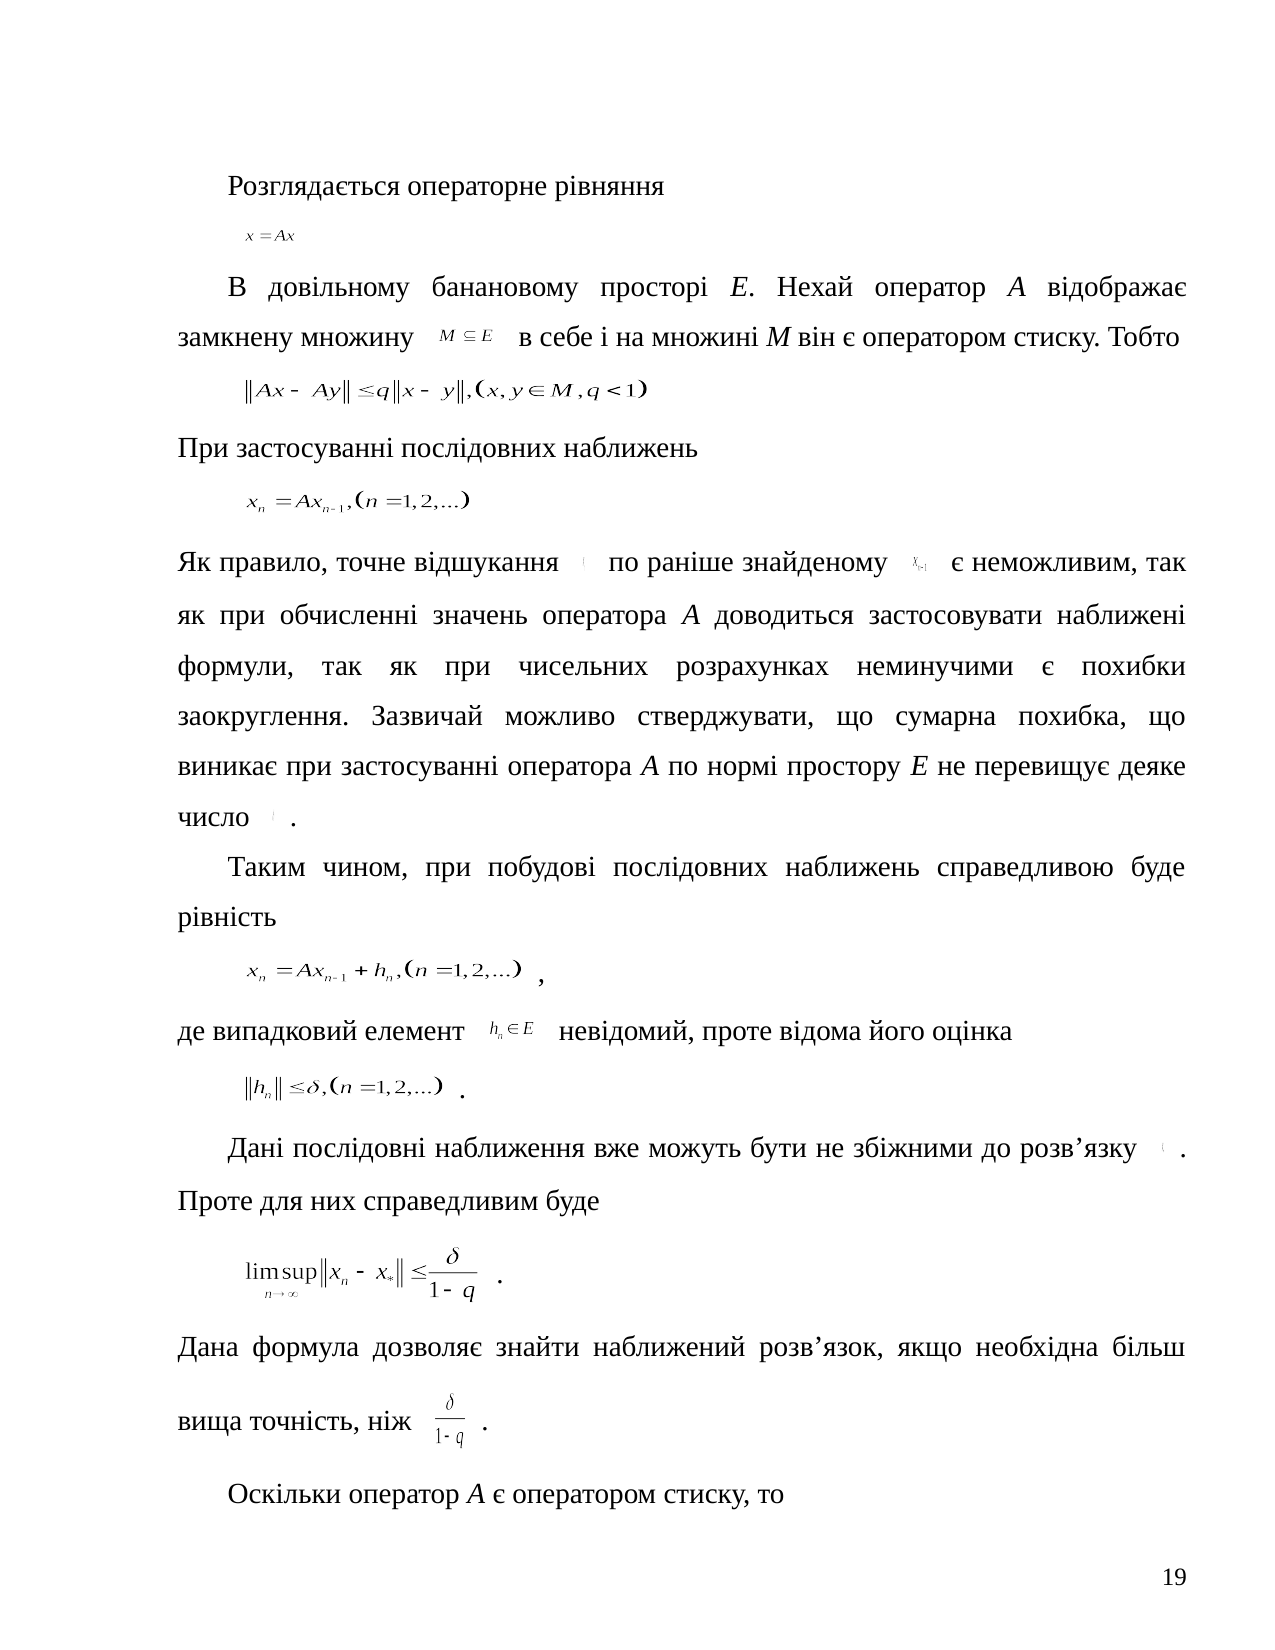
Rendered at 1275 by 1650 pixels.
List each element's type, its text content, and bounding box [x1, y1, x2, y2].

text Таким чином, при побудові послідовних наближень справедливою буде рівність [177, 849, 1186, 933]
text . [458, 1066, 1186, 1110]
text В довільному банановому просторі E. Нехай оператор A відображає замкнену множину в себе і на множині M він є оператором стиску. Тобто [177, 269, 1186, 353]
text , [538, 949, 1186, 993]
text Оскільки оператор A є оператором стиску, то [177, 1476, 1186, 1509]
text Дана формула дозволяє знайти наближений розв’язок, якщо необхідна більш вища точність, ніж . [177, 1329, 1186, 1459]
text . [496, 1234, 1186, 1313]
text невідомий, проте відома його оцінка [551, 1010, 1186, 1050]
text При застосуванні послідовних наближень [177, 430, 1186, 464]
text [177, 1066, 227, 1110]
text [177, 949, 227, 993]
text Як правило, точне відшукання по раніше знайденому є неможливим, так як при обчисленні значень оператора A доводиться застосовувати наближені формули, так як при чисельних розрахунках неминучими є похибки заокруглення. Зазвичай можливо стверджувати, що сумарна похибка, що виникає при застосуванні оператора A по нормі простору E не перевищує деяке число . [177, 541, 1186, 832]
text де випадковий елемент [177, 1010, 472, 1050]
text Розглядається операторне рівняння [177, 168, 1186, 202]
text Дані послідовні наближення вже можуть бути не збіжними до розв’язку . Проте для них справедливим буде [177, 1127, 1186, 1217]
text [177, 1234, 227, 1313]
